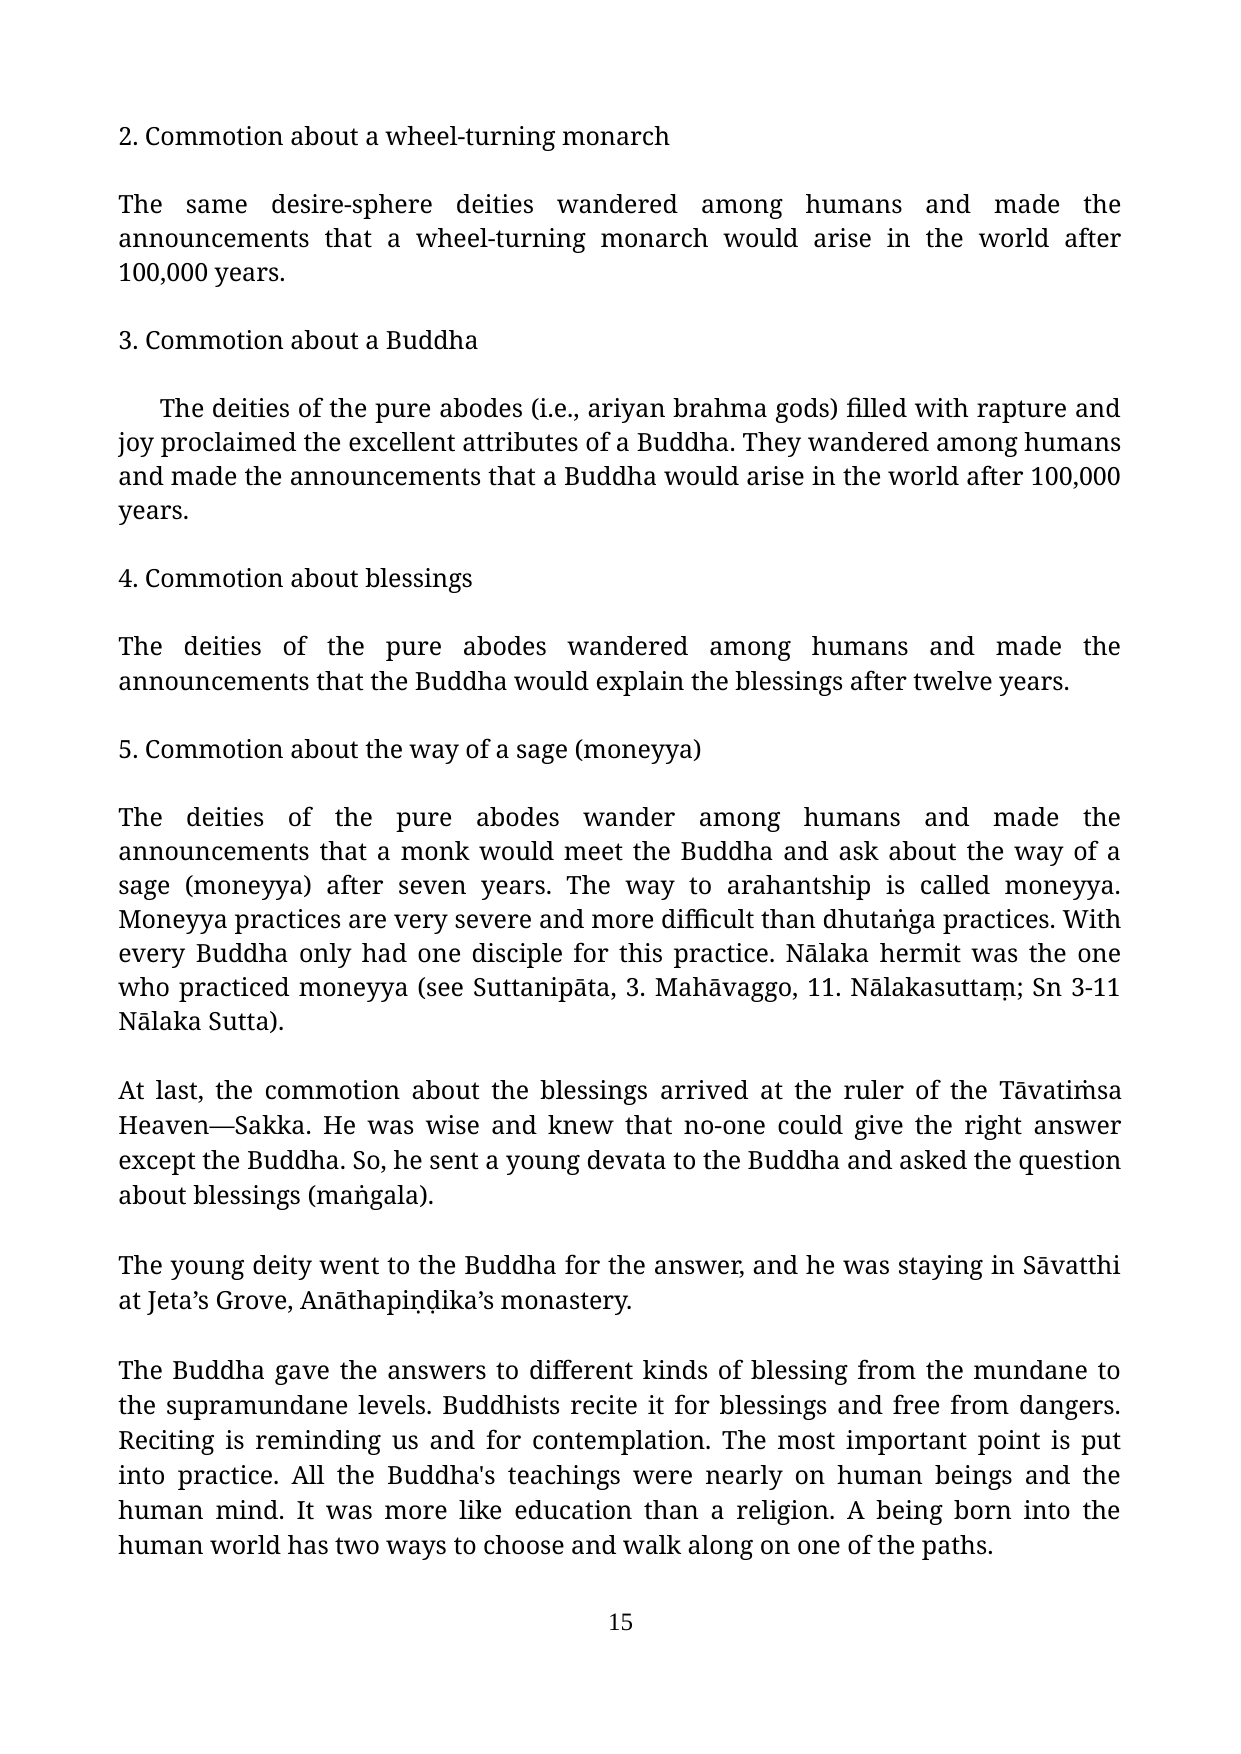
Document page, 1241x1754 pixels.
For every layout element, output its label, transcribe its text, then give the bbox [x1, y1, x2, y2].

text At last, the commotion about the blessings arrived at the ruler of the Tāvatiṁsa Heaven—Sakka. He was wise and knew that no-one could give the right answer except the Buddha. So, he sent a young devata to the Buddha and asked the question about blessings (maṅgala). [118, 1072, 1122, 1212]
text The young deity went to the Buddha for the answer, and he was staying in Sāvatthi at Jeta’s Grove, Anāthapiṇḍika’s monastery. The Buddha gave the answers to different kinds of blessing from the mundane to the supramundane levels. Buddhists recite it for blessings and free from dangers. Reciting is reminding us and for contemplation. The most important point is put into practice. All the Buddha's teachings were nearly on human beings and the human mind. It was more like education than a religion. A being born into the human world has two ways to choose and walk along on one of the paths. [118, 1247, 1122, 1562]
text The deities of the pure abodes wander among humans and made the announcements that a monk would meet the Buddha and ask about the way of a sage (moneyya) after seven years. The way to arahantship is called moneyya. Moneyya practices are very severe and more difficult than dhutaṅga practices. With every Buddha only had one disciple for this practice. Nālaka hermit was the one who practiced moneyya (see Suttanipāta, 3. Mahāvaggo, 11. Nālakasuttaṃ; Sn 3-11 Nālaka Sutta). [118, 799, 1122, 1038]
text 2. Commotion about a wheel-turning monarch [118, 118, 1122, 152]
text 5. Commotion about the way of a sage (moneyya) [118, 731, 1122, 765]
text The deities of the pure abodes (i.e., ariyan brahma gods) filled with rapture and joy proclaimed the excellent attributes of a Buddha. They wandered among humans and made the announcements that a Buddha would arise in the world after 100,000 years. [118, 391, 1122, 527]
text 3. Commotion about a Buddha [118, 322, 1122, 357]
text The same desire-sphere deities wandered among humans and made the announcements that a wheel-turning monarch would arise in the world after 100,000 years. [118, 186, 1122, 288]
text The deities of the pure abodes wandered among humans and made the announcements that the Buddha would explain the blessings after twelve years. [118, 629, 1122, 697]
text 4. Commotion about blessings [118, 561, 1122, 595]
